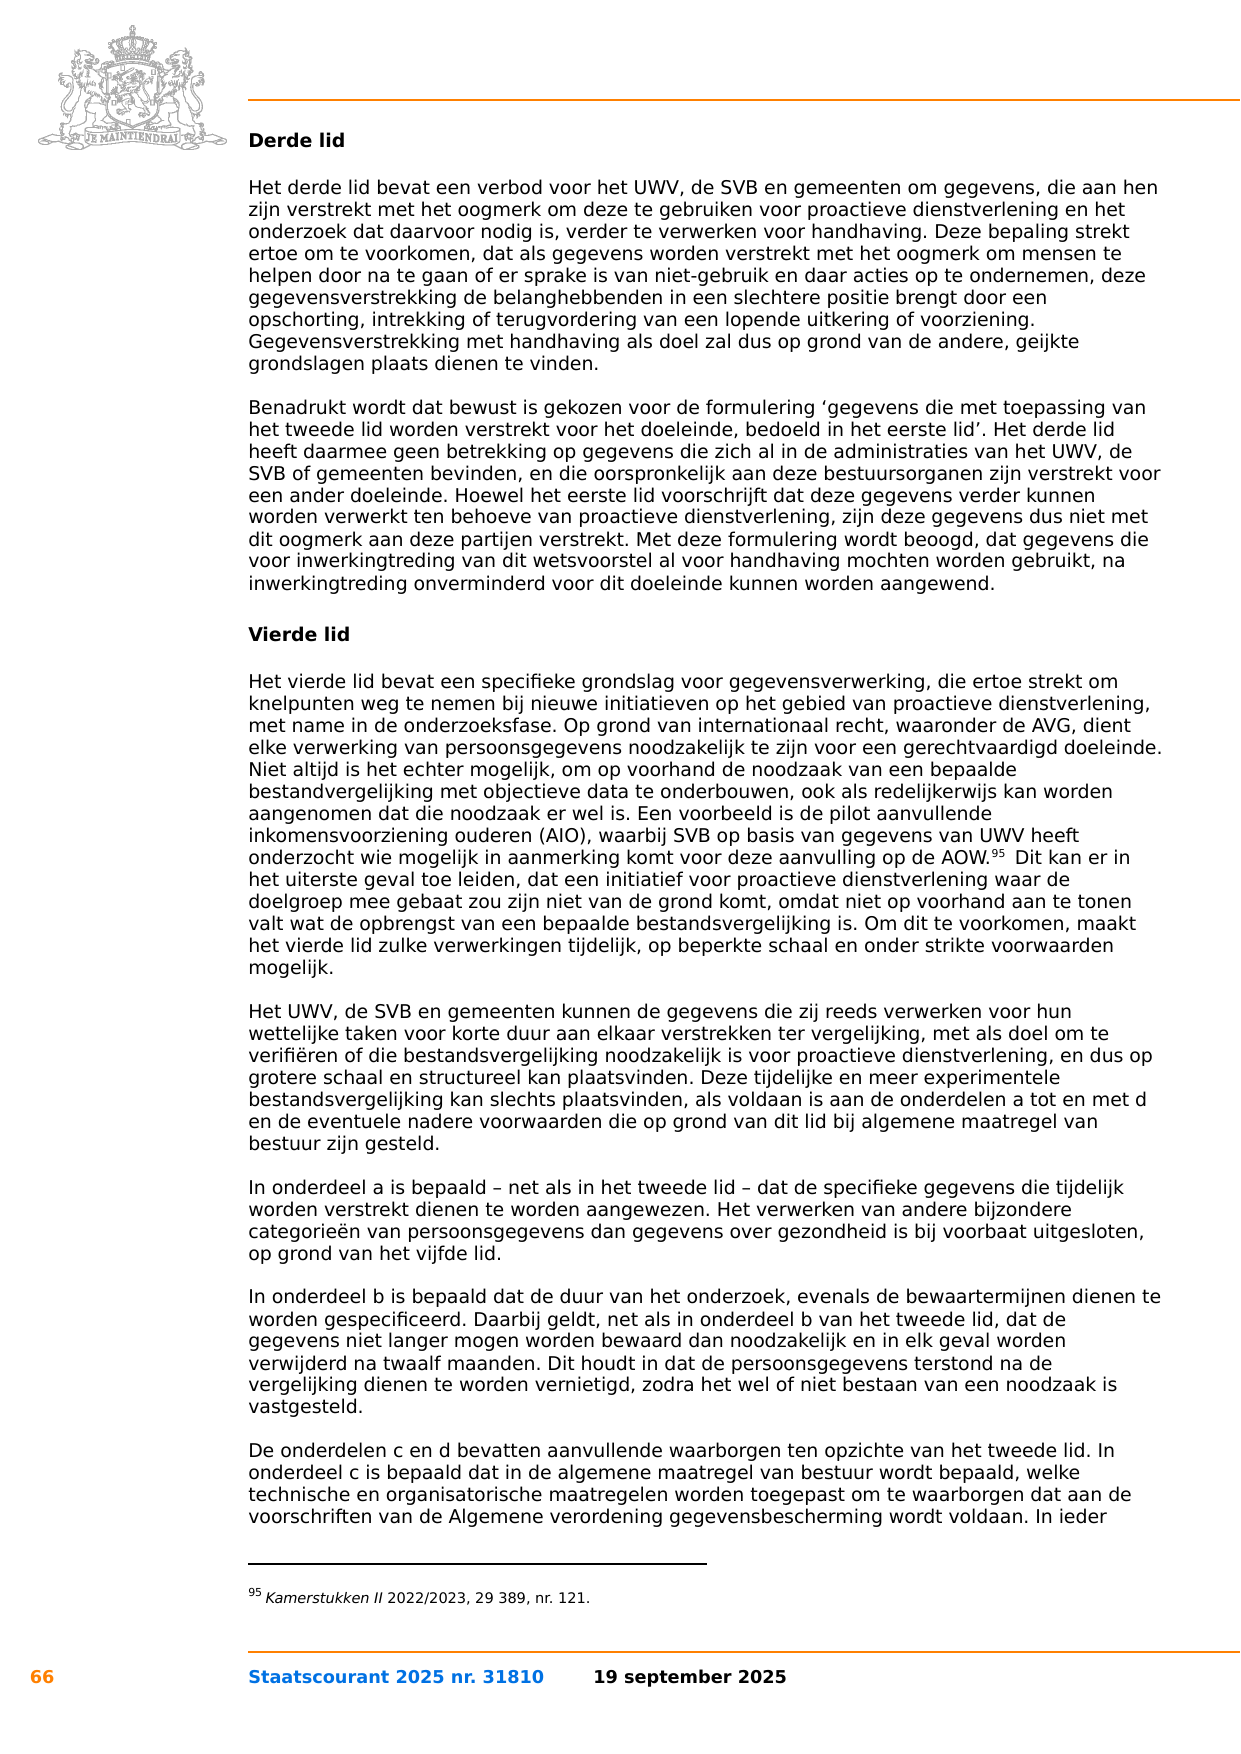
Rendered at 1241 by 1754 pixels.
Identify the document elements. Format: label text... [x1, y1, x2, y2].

text Kamerstukken II 2022/2023, 29 389, nr. 121. [248, 1586, 1163, 1608]
text Het derde lid bevat een verbod voor het UWV, de SVB en gemeenten om gegevens, die aan hen zijn verstrekt met het oogmerk om deze te gebruiken voor proactieve dienstverlening en het onderzoek dat daarvoor nodig is, verder te verwerken voor handhaving. Deze bepaling strekt ertoe om te voorkomen, dat als gegevens worden verstrekt met het oogmerk om mensen te helpen door na te gaan of er sprake is van niet-gebruik en daar acties op te ondernemen, deze gegevensverstrekking de belanghebbenden in een slechtere positie brengt door een opschorting, intrekking of terugvordering van een lopende uitkering of voorziening. Gegevensverstrekking met handhaving als doel zal dus op grond van de andere, geijkte grondslagen plaats dienen te vinden. [248, 177, 1163, 375]
subtitle Derde lid [248, 130, 1163, 152]
text De onderdelen c en d bevatten aanvullende waarborgen ten opzichte van het tweede lid. In onderdeel c is bepaald dat in de algemene maatregel van bestuur wordt bepaald, welke technische en organisatorische maatregelen worden toegepast om te waarborgen dat aan de voorschriften van de Algemene verordening gegevensbescherming wordt voldaan. In ieder [248, 1440, 1163, 1528]
text Het UWV, de SVB en gemeenten kunnen de gegevens die zij reeds verwerken voor hun wettelijke taken voor korte duur aan elkaar verstrekken ter vergelijking, met als doel om te verifiëren of die bestandsvergelijking noodzakelijk is voor proactieve dienstverlening, en dus op grotere schaal en structureel kan plaatsvinden. Deze tijdelijke en meer experimentele bestandsvergelijking kan slechts plaatsvinden, als voldaan is aan de onderdelen a tot en met d en de eventuele nadere voorwaarden die op grond van dit lid bij algemene maatregel van bestuur zijn gesteld. [248, 1001, 1163, 1155]
subtitle Vierde lid [248, 624, 1163, 646]
text Benadrukt wordt dat bewust is gekozen voor de formulering ‘gegevens die met toepassing van het tweede lid worden verstrekt voor het doeleinde, bedoeld in het eerste lid’. Het derde lid heeft daarmee geen betrekking op gegevens die zich al in de administraties van het UWV, de SVB of gemeenten bevinden, en die oorspronkelijk aan deze bestuursorganen zijn verstrekt voor een ander doeleinde. Hoewel het eerste lid voorschrijft dat deze gegevens verder kunnen worden verwerkt ten behoeve van proactieve dienstverlening, zijn deze gegevens dus niet met dit oogmerk aan deze partijen verstrekt. Met deze formulering wordt beoogd, dat gegevens die voor inwerkingtreding van dit wetsvoorstel al voor handhaving mochten worden gebruikt, na inwerkingtreding onverminderd voor dit doeleinde kunnen worden aangewend. [248, 397, 1163, 594]
picture [38, 25, 227, 150]
text In onderdeel b is bepaald dat de duur van het onderzoek, evenals de bewaartermijnen dienen te worden gespecificeerd. Daarbij geldt, net als in onderdeel b van het tweede lid, dat de gegevens niet langer mogen worden bewaard dan noodzakelijk en in elk geval worden verwijderd na twaalf maanden. Dit houdt in dat de persoonsgegevens terstond na de vergelijking dienen te worden vernietigd, zodra het wel of niet bestaan van een noodzaak is vastgesteld. [248, 1286, 1163, 1418]
text In onderdeel a is bepaald – net als in het tweede lid – dat de specifieke gegevens die tijdelijk worden verstrekt dienen te worden aangewezen. Het verwerken van andere bijzondere categorieën van persoonsgegevens dan gegevens over gezondheid is bij voorbaat uitgesloten, op grond van het vijfde lid. [248, 1177, 1163, 1264]
text Het vierde lid bevat een specifieke grondslag voor gegevensverwerking, die ertoe strekt om knelpunten weg te nemen bij nieuwe initiatieven op het gebied van proactieve dienstverlening, met name in de onderzoeksfase. Op grond van internationaal recht, waaronder de AVG, dient elke verwerking van persoonsgegevens noodzakelijk te zijn voor een gerechtvaardigd doeleinde. Niet altijd is het echter mogelijk, om op voorhand de noodzaak van een bepaalde bestandvergelijking met objectieve data te onderbouwen, ook als redelijkerwijs kan worden aangenomen dat die noodzaak er wel is. Een voorbeeld is de pilot aanvullende inkomensvoorziening ouderen (AIO), waarbij SVB op basis van gegevens van UWV heeft onderzocht wie mogelijk in aanmerking komt voor deze aanvulling op de AOW. Dit kan er in het uiterste geval toe leiden, dat een initiatief voor proactieve dienstverlening waar de doelgroep mee gebaat zou zijn niet van de grond komt, omdat niet op voorhand aan te tonen valt wat de opbrengst van een bepaalde bestandsvergelijking is. Om dit te voorkomen, maakt het vierde lid zulke verwerkingen tijdelijk, op beperkte schaal en onder strikte voorwaarden mogelijk. [248, 671, 1163, 979]
